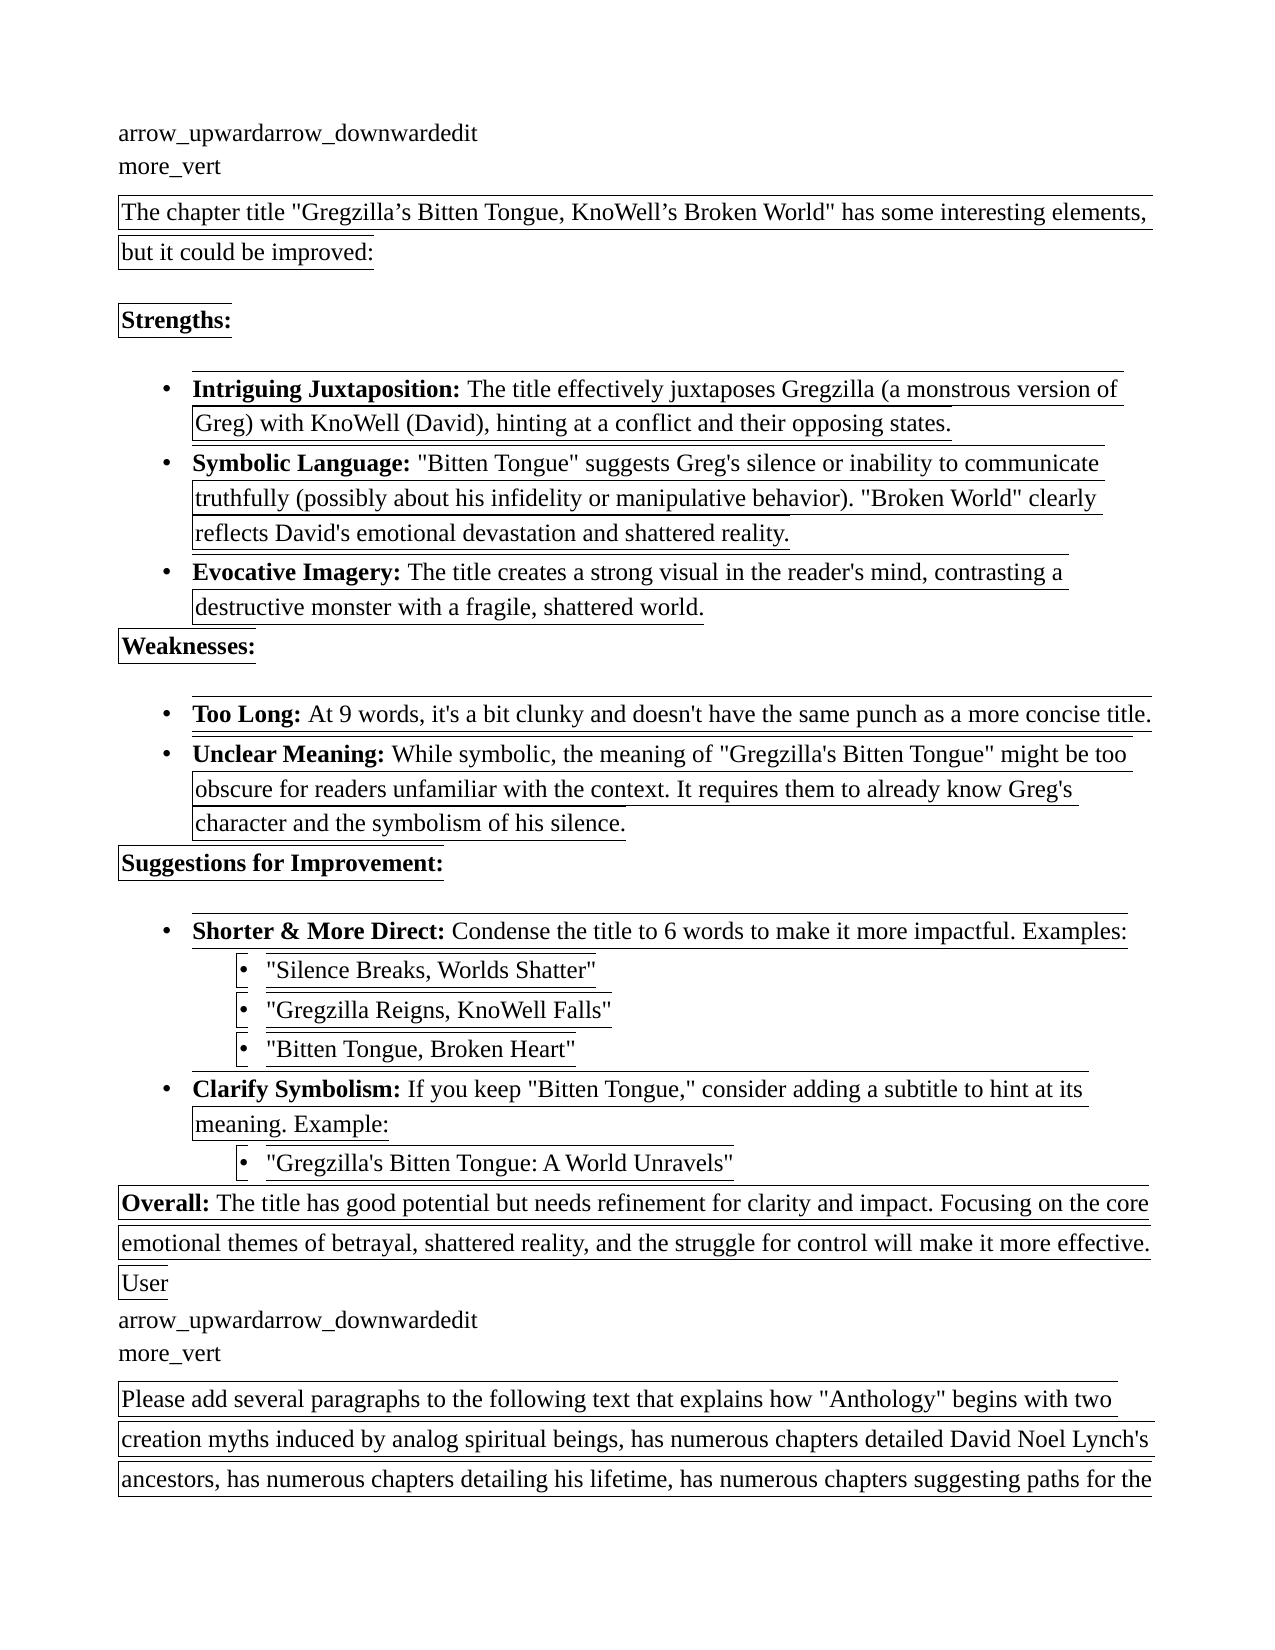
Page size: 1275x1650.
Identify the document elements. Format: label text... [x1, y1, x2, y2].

list "Gregzilla's Bitten Tongue: A World Unravels" [237, 1145, 1157, 1180]
list "Bitten Tongue, Broken Heart" [237, 1032, 1157, 1066]
text Please add several paragraphs to the following text that explains how "Anthology" begins with two creation myths induced by analog spiritual beings, has numerous chapters detailed David Noel Lynch's ancestors, has numerous chapters detailing his lifetime, has numerous chapters suggesting paths for the [118, 1381, 1157, 1496]
text Strengths: [119, 303, 1157, 337]
text more_vert [118, 1338, 1157, 1367]
text User [119, 1265, 1157, 1299]
text Suggestions for Improvement: [119, 845, 1157, 880]
list Intriguing Juxtaposition: The title effectively juxtaposes Gregzilla (a monstrous version of Greg) with KnoWell (David), hinting at a conflict and their opposing states. [162, 371, 1157, 440]
list Shorter & More Direct: Condense the title to 6 words to make it more impactful. Examples: [162, 913, 1157, 948]
list "Silence Breaks, Worlds Shatter" [237, 953, 1157, 987]
text arrow_upwardarrow_downwardedit [118, 118, 1157, 147]
text The chapter title "Gregzilla’s Bitten Tongue, KnoWell’s Broken World" has some interesting elements, but it could be improved: [118, 194, 1157, 269]
text more_vert [118, 151, 1157, 180]
text arrow_upwardarrow_downwardedit [118, 1305, 1157, 1333]
list Clarify Symbolism: If you keep "Bitten Tongue," consider adding a subtitle to hint at its meaning. Example: [162, 1071, 1157, 1141]
text Overall: The title has good potential but needs refinement for clarity and impact. Focusing on the core emotional themes of betrayal, shattered reality, and the struggle for control will make it more effective. [118, 1185, 1157, 1259]
list Symbolic Language: "Bitten Tongue" suggests Greg's silence or inability to communicate truthfully (possibly about his infidelity or manipulative behavior). "Broken World" clearly reflects David's emotional devastation and shattered reality. [162, 445, 1157, 549]
list "Gregzilla Reigns, KnoWell Falls" [237, 992, 1157, 1027]
list Unclear Meaning: While symbolic, the meaning of "Gregzilla's Bitten Tongue" might be too obscure for readers unfamiliar with the context. It requires them to already know Greg's character and the symbolism of his silence. [162, 736, 1157, 840]
text Weaknesses: [119, 628, 1157, 663]
list Evocative Imagery: The title creates a strong visual in the reader's mind, contrasting a destructive monster with a fragile, shattered world. [162, 554, 1157, 624]
list Too Long: At 9 words, it's a bit clunky and doesn't have the same punch as a more concise title. [162, 696, 1157, 731]
